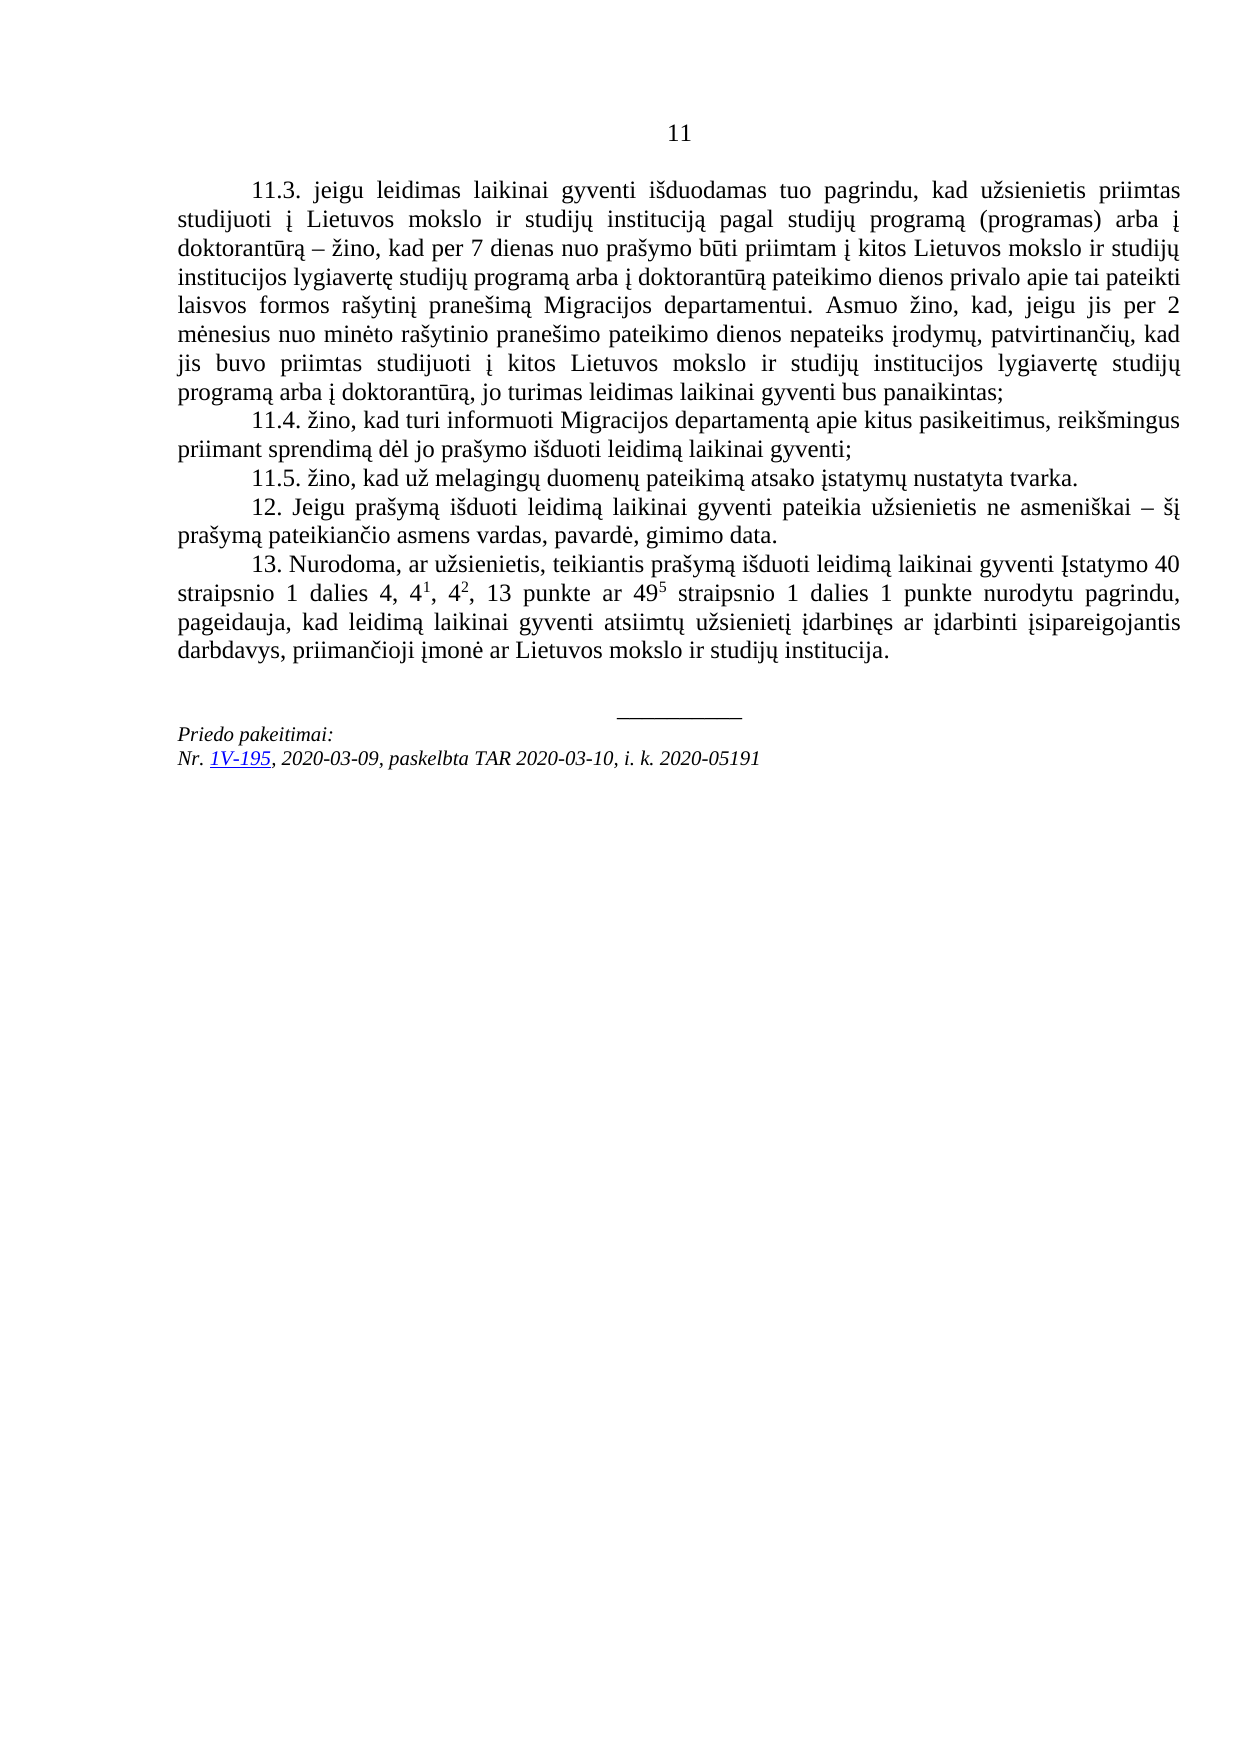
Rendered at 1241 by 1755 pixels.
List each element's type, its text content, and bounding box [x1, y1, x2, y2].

text 12. Jeigu prašymą išduoti leidimą laikinai gyventi pateikia užsienietis ne asmeniškai – šį prašymą pateikiančio asmens vardas, pavardė, gimimo data. [177, 492, 1181, 549]
text 11.3. jeigu leidimas laikinai gyventi išduodamas tuo pagrindu, kad užsienietis priimtas studijuoti į Lietuvos mokslo ir studijų instituciją pagal studijų programą (programas) arba į doktorantūrą – žino, kad per 7 dienas nuo prašymo būti priimtam į kitos Lietuvos mokslo ir studijų institucijos lygiavertę studijų programą arba į doktorantūrą pateikimo dienos privalo apie tai pateikti laisvos formos rašytinį pranešimą Migracijos departamentui. Asmuo žino, kad, jeigu jis per 2 mėnesius nuo minėto rašytinio pranešimo pateikimo dienos nepateiks įrodymų, patvirtinančių, kad jis buvo priimtas studijuoti į kitos Lietuvos mokslo ir studijų institucijos lygiavertę studijų programą arba į doktorantūrą, jo turimas leidimas laikinai gyventi bus panaikintas; [177, 176, 1181, 406]
text Nr. 1V-195, 2020-03-09, paskelbta TAR 2020-03-10, i. k. 2020-05191 [177, 746, 1181, 770]
text 11.5. žino, kad už melagingų duomenų pateikimą atsako įstatymų nustatyta tvarka. [177, 463, 1181, 492]
text 13. Nurodoma, ar užsienietis, teikiantis prašymą išduoti leidimą laikinai gyventi Įstatymo 40 straipsnio 1 dalies 4, 41, 42, 13 punkte ar 495 straipsnio 1 dalies 1 punkte nurodytu pagrindu, pageidauja, kad leidimą laikinai gyventi atsiimtų užsienietį įdarbinęs ar įdarbinti įsipareigojantis darbdavys, priimančioji įmonė ar Lietuvos mokslo ir studijų institucija. [177, 549, 1181, 664]
text 11.4. žino, kad turi informuoti Migracijos departamentą apie kitus pasikeitimus, reikšmingus priimant sprendimą dėl jo prašymo išduoti leidimą laikinai gyventi; [177, 406, 1181, 463]
text __________ [177, 693, 1181, 722]
text Priedo pakeitimai: [177, 722, 1181, 746]
